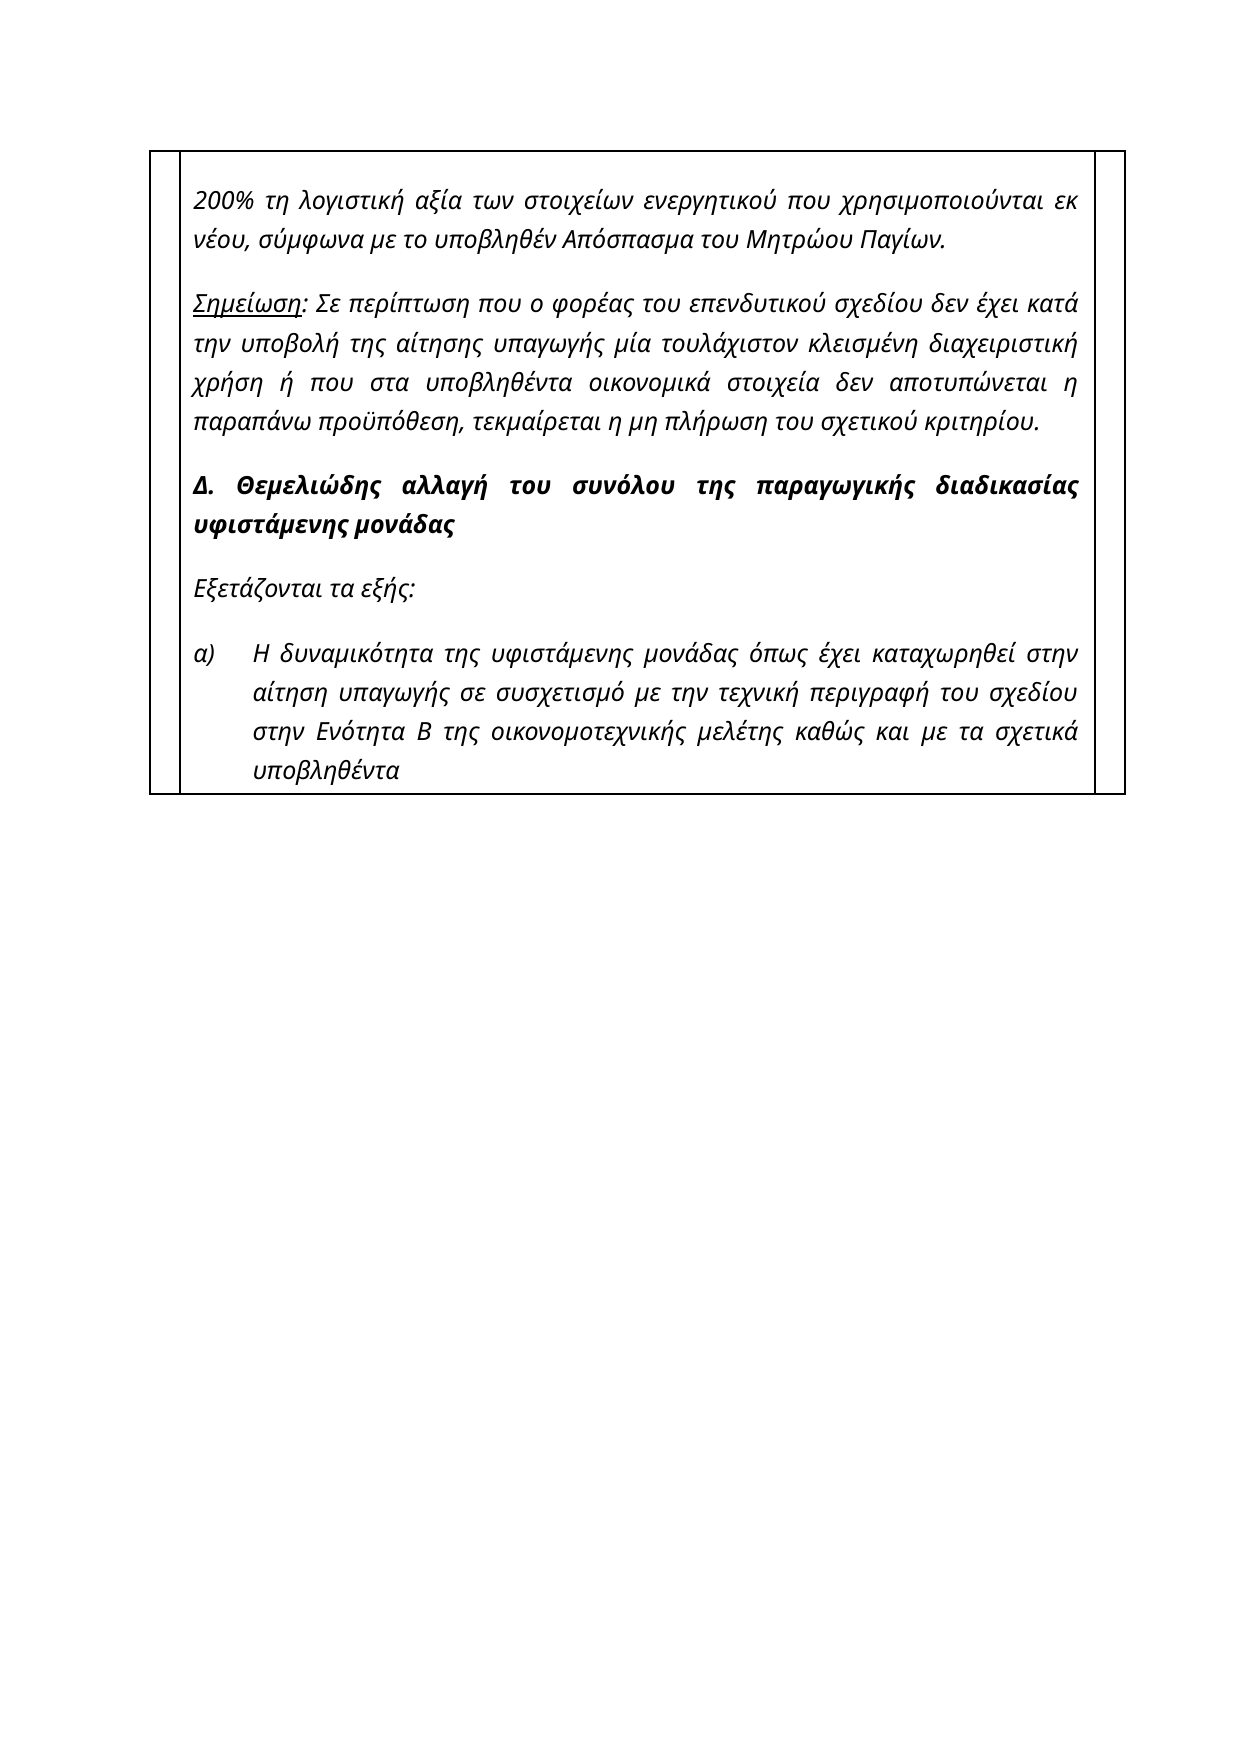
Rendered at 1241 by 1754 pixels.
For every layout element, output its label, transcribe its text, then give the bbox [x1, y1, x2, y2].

table_header [151, 152, 179, 793]
table_header [1096, 152, 1124, 793]
table_header 200% τη λογιστική αξία των στοιχείων ενεργητικού που χρησιμοποιούνται εκ νέου, σύμφωνα με το υποβληθέν Απόσπασμα του Μητρώου Παγίων. Σημείωση: Σε περίπτωση που ο φορέας του επενδυτικού σχεδίου δεν έχει κατά την υποβολή της αίτησης υπαγωγής μία τουλάχιστον κλεισμένη διαχειριστική χρήση ή που στα υποβληθέντα οικονομικά στοιχεία δεν αποτυπώνεται η παραπάνω προϋπόθεση, τεκμαίρεται η μη πλήρωση του σχετικού κριτηρίου. Δ. Θεμελιώδης αλλαγή του συνόλου της παραγωγικής διαδικασίας υφιστάμενης μονάδας Εξετάζονται τα εξής: α) Η δυναμικότητα της υφιστάμενης μονάδας όπως έχει καταχωρηθεί στην αίτηση υπαγωγής σε συσχετισμό με την τεχνική περιγραφή του σχεδίου στην Ενότητα Β της οικονομοτεχνικής μελέτης καθώς και με τα σχετικά υποβληθέντα [181, 152, 1094, 793]
